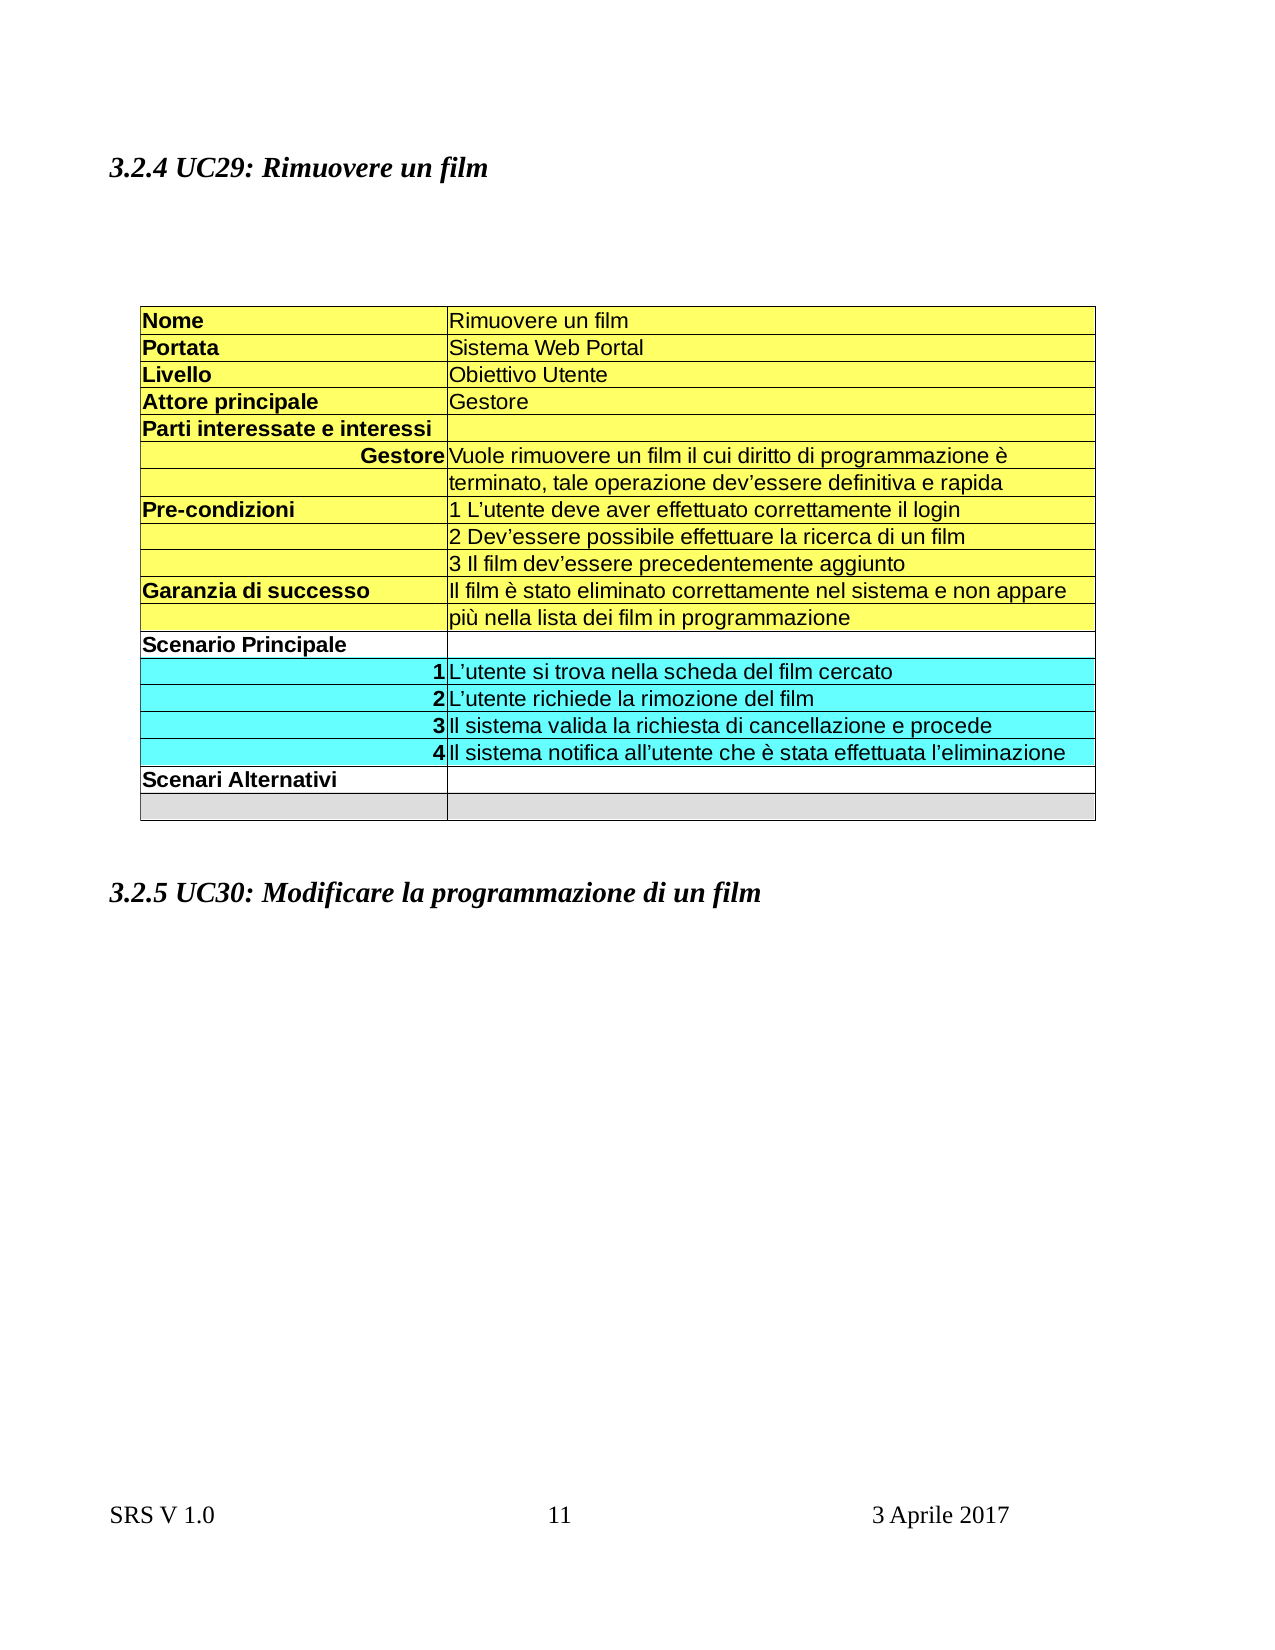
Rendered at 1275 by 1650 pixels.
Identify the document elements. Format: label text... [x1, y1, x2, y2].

subtitle 3.2.5 UC30: Modificare la programmazione di un film [109, 394, 1162, 908]
subtitle 3.2.4 UC29: Rimuovere un film [109, 150, 1162, 183]
